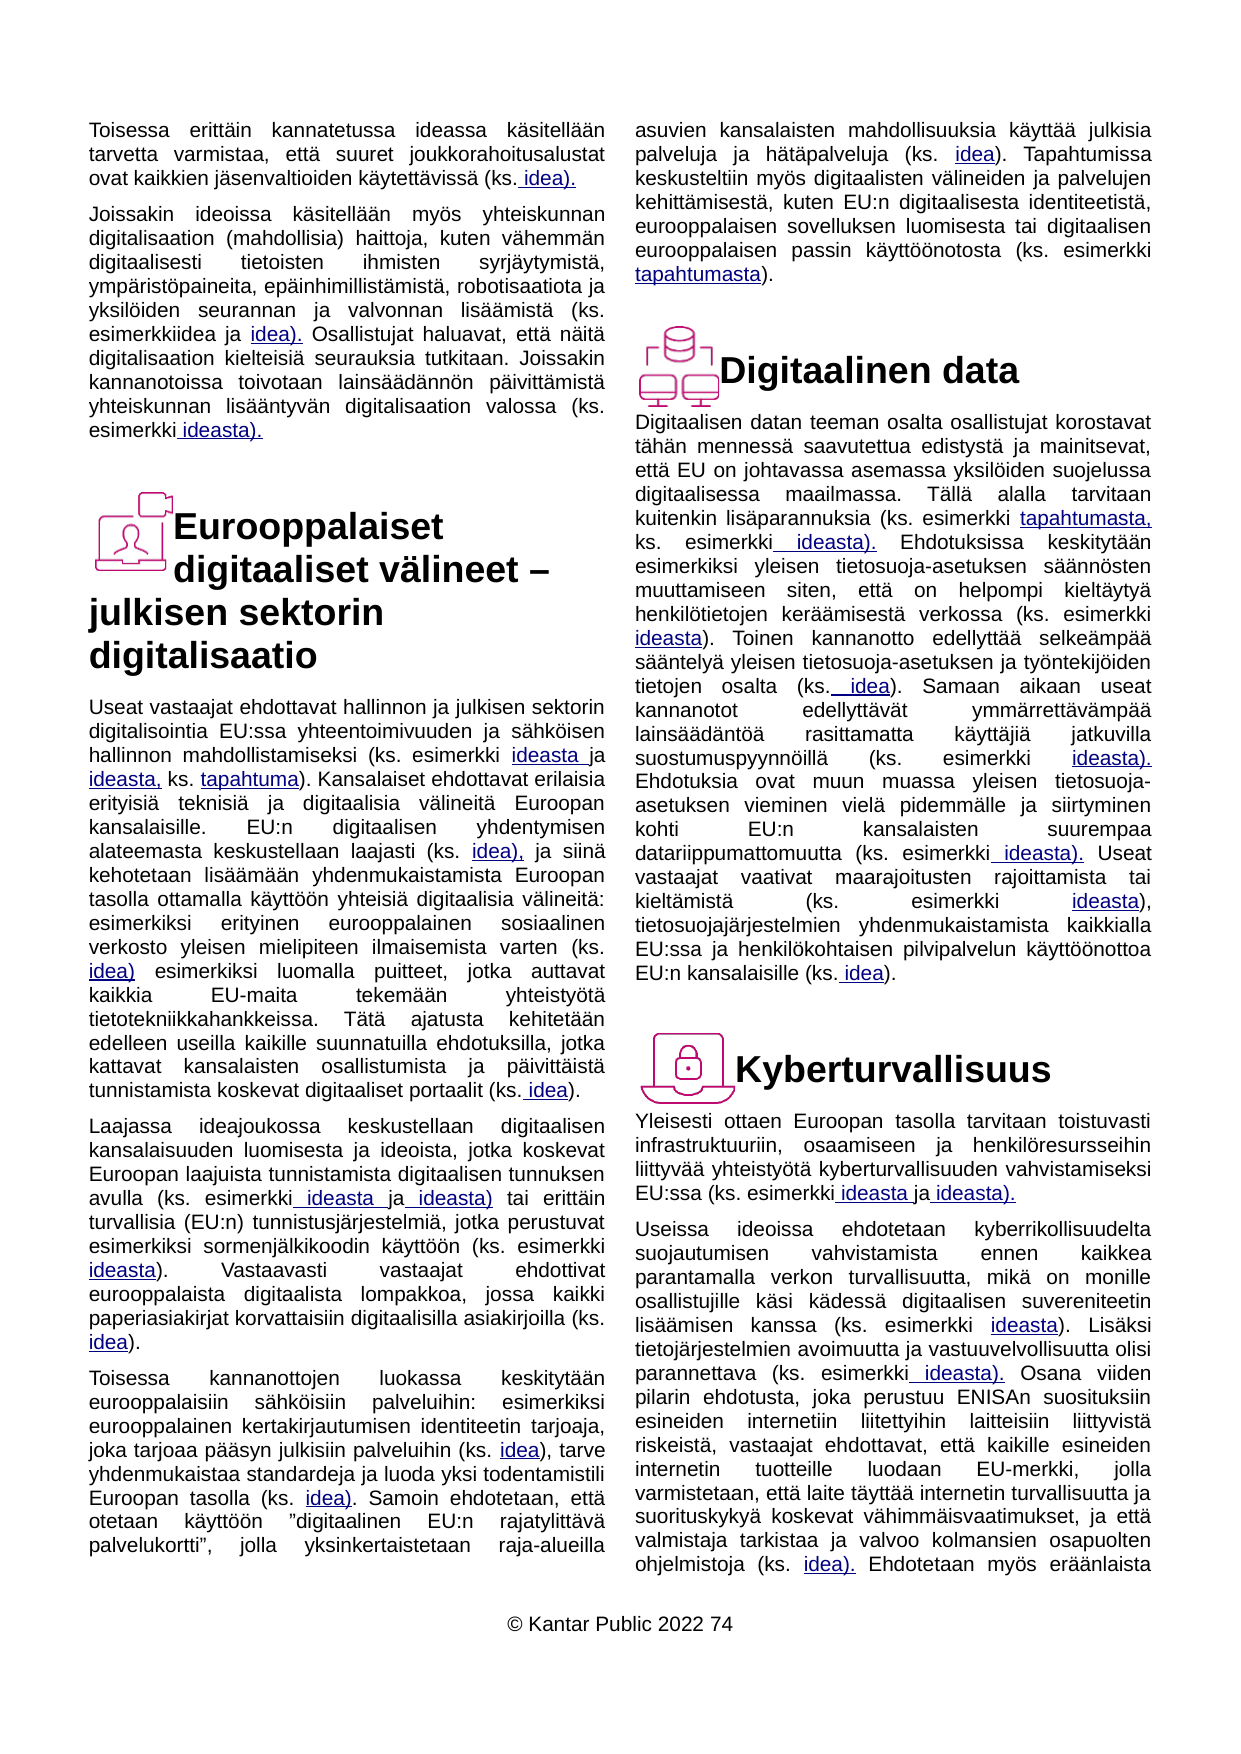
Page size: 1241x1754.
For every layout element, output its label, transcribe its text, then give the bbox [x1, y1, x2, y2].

text asuvien kansalaisten mahdollisuuksia käyttää julkisia palveluja ja hätäpalveluja (ks. idea). Tapahtumissa keskusteltiin myös digitaalisten välineiden ja palvelujen kehittämisestä, kuten EU:n digitaalisesta identiteetistä, eurooppalaisen sovelluksen luomisesta tai digitaalisen eurooppalaisen passin käyttöönotosta (ks. esimerkki tapahtumasta). [635, 118, 1152, 286]
text Yleisesti ottaen Euroopan tasolla tarvitaan toistuvasti infrastruktuuriin, osaamiseen ja henkilöresursseihin liittyvää yhteistyötä kyberturvallisuuden vahvistamiseksi EU:ssa (ks. esimerkki ideasta ja ideasta). [635, 1109, 1152, 1205]
subtitle Eurooppalaiset digitaaliset välineet – julkisen sektorin digitalisaatio [88, 504, 605, 677]
text Toisessa kannanottojen luokassa keskitytään eurooppalaisiin sähköisiin palveluihin: esimerkiksi eurooppalainen kertakirjautumisen identiteetin tarjoaja, joka tarjoaa pääsyn julkisiin palveluihin (ks. idea), tarve yhdenmukaistaa standardeja ja luoda yksi todentamistili Euroopan tasolla (ks. idea). Samoin ehdotetaan, että otetaan käyttöön ”digitaalinen EU:n rajatylittävä palvelukortti”, jolla yksinkertaistetaan raja-alueilla [88, 1366, 605, 1557]
text Joissakin ideoissa käsitellään myös yhteiskunnan digitalisaation (mahdollisia) haittoja, kuten vähemmän digitaalisesti tietoisten ihmisten syrjäytymistä, ympäristöpaineita, epäinhimillistämistä, robotisaatiota ja yksilöiden seurannan ja valvonnan lisäämistä (ks. esimerkkiidea ja idea). Osallistujat haluavat, että näitä digitalisaation kielteisiä seurauksia tutkitaan. Joissakin kannanotoissa toivotaan lainsäädännön päivittämistä yhteiskunnan lisääntyvän digitalisaation valossa (ks. esimerkki ideasta). [88, 202, 605, 441]
text Useat vastaajat ehdottavat hallinnon ja julkisen sektorin digitalisointia EU:ssa yhteentoimivuuden ja sähköisen hallinnon mahdollistamiseksi (ks. esimerkki ideasta ja ideasta, ks. tapahtuma). Kansalaiset ehdottavat erilaisia erityisiä teknisiä ja digitaalisia välineitä Euroopan kansalaisille. EU:n digitaalisen yhdentymisen alateemasta keskustellaan laajasti (ks. idea), ja siinä kehotetaan lisäämään yhdenmukaistamista Euroopan tasolla ottamalla käyttöön yhteisiä digitaalisia välineitä: esimerkiksi erityinen eurooppalainen sosiaalinen verkosto yleisen mielipiteen ilmaisemista varten (ks. idea) esimerkiksi luomalla puitteet, jotka auttavat kaikkia EU-maita tekemään yhteistyötä tietotekniikkahankkeissa. Tätä ajatusta kehitetään edelleen useilla kaikille suunnatuilla ehdotuksilla, jotka kattavat kansalaisten osallistumista ja päivittäistä tunnistamista koskevat digitaaliset portaalit (ks. idea). [88, 695, 605, 1102]
picture [95, 492, 173, 571]
text Laajassa ideajoukossa keskustellaan digitaalisen kansalaisuuden luomisesta ja ideoista, jotka koskevat Euroopan laajuista tunnistamista digitaalisen tunnuksen avulla (ks. esimerkki ideasta ja ideasta) tai erittäin turvallisia (EU:n) tunnistusjärjestelmiä, jotka perustuvat esimerkiksi sormenjälkikoodin käyttöön (ks. esimerkki ideasta). Vastaavasti vastaajat ehdottivat eurooppalaista digitaalista lompakkoa, jossa kaikki paperiasiakirjat korvattaisiin digitaalisilla asiakirjoilla (ks. idea). [88, 1114, 605, 1354]
subtitle Kyberturvallisuus [736, 1048, 1152, 1091]
text Toisessa erittäin kannatetussa ideassa käsitellään tarvetta varmistaa, että suuret joukkorahoitusalustat ovat kaikkien jäsenvaltioiden käytettävissä (ks. idea). [88, 118, 605, 190]
picture [640, 1033, 736, 1104]
text Digitaalisen datan teeman osalta osallistujat korostavat tähän mennessä saavutettua edistystä ja mainitsevat, että EU on johtavassa asemassa yksilöiden suojelussa digitaalisessa maailmassa. Tällä alalla tarvitaan kuitenkin lisäparannuksia (ks. esimerkki tapahtumasta, ks. esimerkki ideasta). Ehdotuksissa keskitytään esimerkiksi yleisen tietosuoja-asetuksen säännösten muuttamiseen siten, että on helpompi kieltäytyä henkilötietojen keräämisestä verkossa (ks. esimerkki ideasta). Toinen kannanotto edellyttää selkeämpää sääntelyä yleisen tietosuoja-asetuksen ja työntekijöiden tietojen osalta (ks. idea). Samaan aikaan useat kannanotot edellyttävät ymmärrettävämpää lainsäädäntöä rasittamatta käyttäjiä jatkuvilla suostumuspyynnöillä (ks. esimerkki ideasta). Ehdotuksia ovat muun muassa yleisen tietosuoja-asetuksen vieminen vielä pidemmälle ja siirtyminen kohti EU:n kansalaisten suurempaa datariippumattomuutta (ks. esimerkki ideasta). Useat vastaajat vaativat maarajoitusten rajoittamista tai kieltämistä (ks. esimerkki ideasta), tietosuojajärjestelmien yhdenmukaistamista kaikkialla EU:ssa ja henkilökohtaisen pilvipalvelun käyttöönottoa EU:n kansalaisille (ks. idea). [635, 410, 1152, 985]
subtitle Digitaalinen data [720, 348, 1152, 392]
picture [639, 326, 720, 407]
text Useissa ideoissa ehdotetaan kyberrikollisuudelta suojautumisen vahvistamista ennen kaikkea parantamalla verkon turvallisuutta, mikä on monille osallistujille käsi kädessä digitaalisen suvereniteetin lisäämisen kanssa (ks. esimerkki ideasta). Lisäksi tietojärjestelmien avoimuutta ja vastuuvelvollisuutta olisi parannettava (ks. esimerkki ideasta). Osana viiden pilarin ehdotusta, joka perustuu ENISAn suosituksiin esineiden internetiin liitettyihin laitteisiin liittyvistä riskeistä, vastaajat ehdottavat, että kaikille esineiden internetin tuotteille luodaan EU-merkki, jolla varmistetaan, että laite täyttää internetin turvallisuutta ja suorituskykyä koskevat vähimmäisvaatimukset, ja että valmistaja tarkistaa ja valvoo kolmansien osapuolten ohjelmistoja (ks. idea). Ehdotetaan myös eräänlaista [635, 1217, 1152, 1576]
